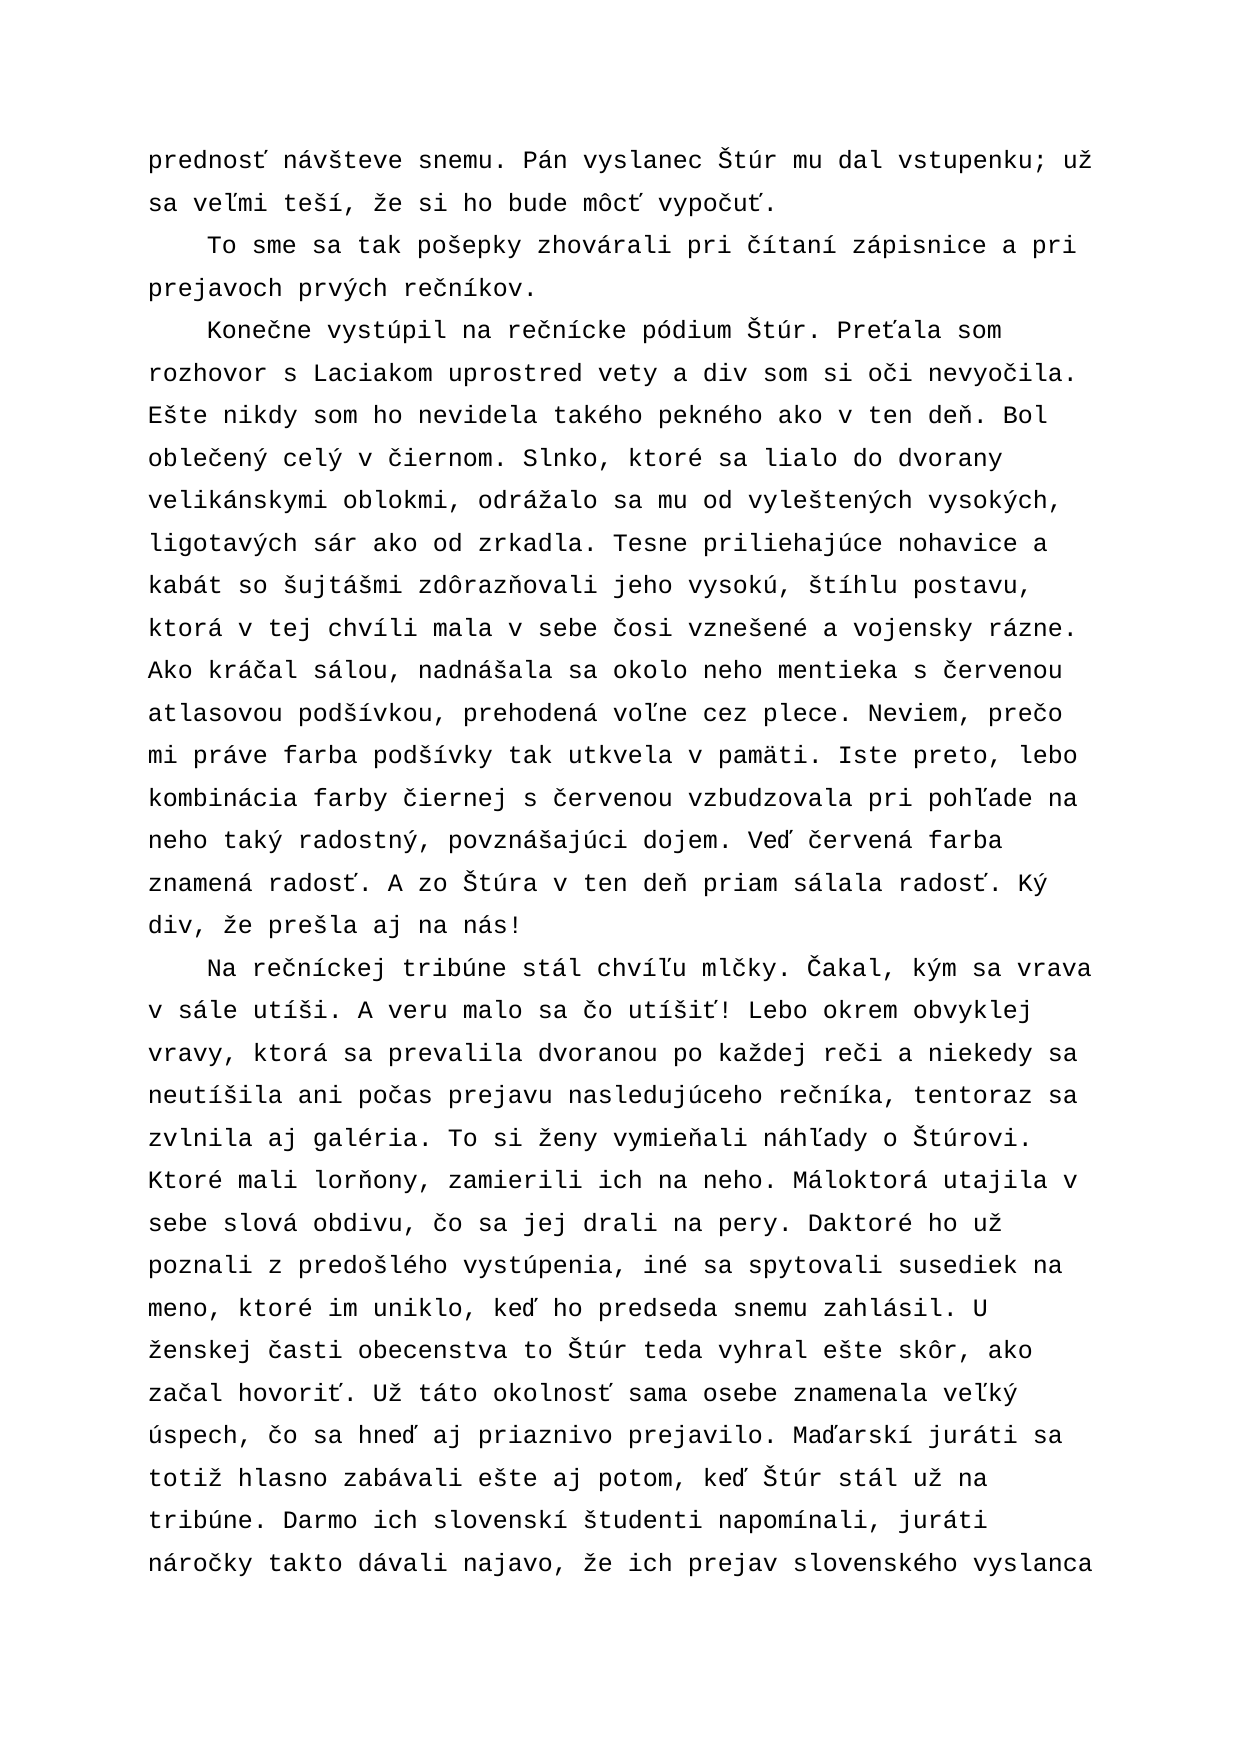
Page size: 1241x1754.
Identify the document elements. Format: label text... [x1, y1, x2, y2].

text prednosť návšteve snemu. Pán vyslanec Štúr mu dal vstupenku; už sa veľmi teší, že si ho bude môcť vypočuť. [148, 148, 1093, 218]
text To sme sa tak pošepky zhovárali pri čítaní zápisnice a pri prejavoch prvých rečníkov. [148, 233, 1093, 303]
text Konečne vystúpil na rečnícke pódium Štúr. Preťala som rozhovor s Laciakom uprostred vety a div som si oči nevyočila. Ešte nikdy som ho nevidela takého pekného ako v ten deň. Bol oblečený celý v čiernom. Slnko, ktoré sa lialo do dvorany velikánskymi oblokmi, odrážalo sa mu od vyleštených vysokých, ligotavých sár ako od zrkadla. Tesne priliehajúce nohavice a kabát so šujtášmi zdôrazňovali jeho vysokú, štíhlu postavu, ktorá v tej chvíli mala v sebe čosi vznešené a vojensky rázne. Ako kráčal sálou, nadnášala sa okolo neho mentieka s červenou atlasovou podšívkou, prehodená voľne cez plece. Neviem, prečo mi práve farba podšívky tak utkvela v pamäti. Iste preto, lebo kombinácia farby čiernej s červenou vzbudzovala pri pohľade na neho taký radostný, povznášajúci dojem. Veď červená farba znamená radosť. A zo Štúra v ten deň priam sálala radosť. Ký div, že prešla aj na nás! [148, 318, 1093, 941]
text Na rečníckej tribúne stál chvíľu mlčky. Čakal, kým sa vrava v sále utíši. A veru malo sa čo utíšiť! Lebo okrem obvyklej vravy, ktorá sa prevalila dvoranou po každej reči a niekedy sa neutíšila ani počas prejavu nasledujúceho rečníka, tentoraz sa zvlnila aj galéria. To si ženy vymieňali náhľady o Štúrovi. Ktoré mali lorňony, zamierili ich na neho. Máloktorá utajila v sebe slová obdivu, čo sa jej drali na pery. Daktoré ho už poznali z predošlého vystúpenia, iné sa spytovali susediek na meno, ktoré im uniklo, keď ho predseda snemu zahlásil. U ženskej časti obecenstva to Štúr teda vyhral ešte skôr, ako začal hovoriť. Už táto okolnosť sama osebe znamenala veľký úspech, čo sa hneď aj priaznivo prejavilo. Maďarskí juráti sa totiž hlasno zabávali ešte aj potom, keď Štúr stál už na tribúne. Darmo ich slovenskí študenti napomínali, juráti náročky takto dávali najavo, že ich prejav slovenského vyslanca [148, 955, 1093, 1578]
